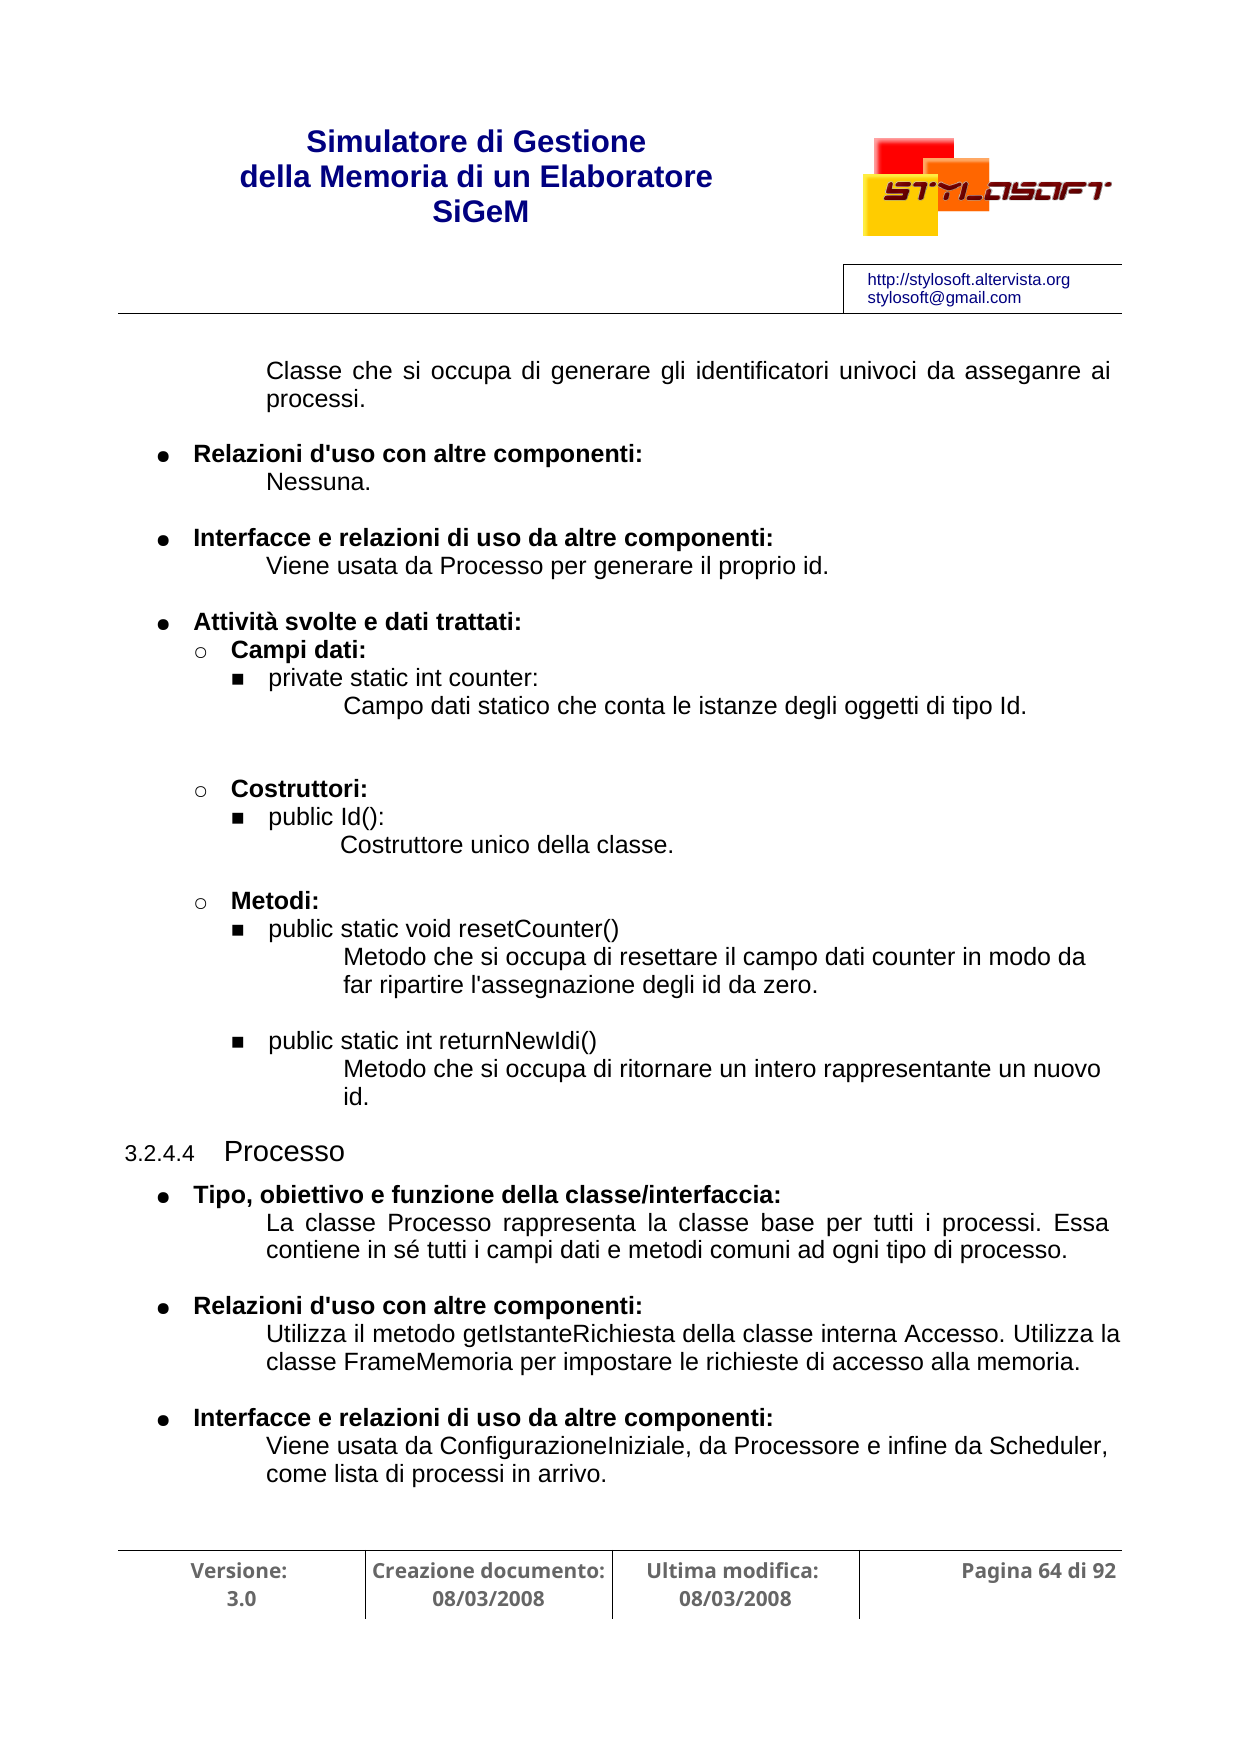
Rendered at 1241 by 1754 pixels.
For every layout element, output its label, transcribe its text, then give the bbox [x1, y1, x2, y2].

list public static void resetCounter() [231, 915, 1122, 943]
list Nessuna. [156, 468, 1122, 496]
list Interfacce e relazioni di uso da altre componenti: [156, 1404, 1122, 1432]
list private static int counter: [231, 664, 1122, 692]
list Metodo che si occupa di ritornare un intero rappresentante un nuovo id. [306, 1054, 1122, 1110]
list Relazioni d'uso con altre componenti: [156, 1292, 1122, 1320]
list Campi dati: [193, 636, 1122, 664]
list Metodo che si occupa di resettare il campo dati counter in modo da far ripartire l'assegnazione degli id da zero. [306, 943, 1122, 999]
list Tipo, obiettivo e funzione della classe/interfaccia: [156, 1180, 1122, 1208]
list La classe Processo rappresenta la classe base per tutti i processi. Essa contiene in sé tutti i campi dati e metodi comuni ad ogni tipo di processo. [156, 1208, 1122, 1264]
text Costruttore unico della classe. [118, 831, 1122, 859]
list Metodi: [193, 887, 1122, 915]
picture [848, 123, 1117, 247]
list Viene usata da Processo per generare il proprio id. [156, 552, 1122, 580]
list Utilizza il metodo getIstanteRichiesta della classe interna Accesso. Utilizza la classe FrameMemoria per impostare le richieste di accesso alla memoria. [156, 1320, 1122, 1376]
list Costruttori: [193, 775, 1122, 803]
list Classe che si occupa di generare gli identificatori univoci da asseganre ai processi. [156, 357, 1122, 412]
list Relazioni d'uso con altre componenti: [156, 440, 1122, 468]
subtitle Processo [118, 1135, 1122, 1168]
list public static int returnNewIdi() [231, 1027, 1122, 1054]
list public Id(): [231, 803, 1122, 831]
list Viene usata da ConfigurazioneIniziale, da Processore e infine da Scheduler, come lista di processi in arrivo. [156, 1432, 1122, 1487]
list Interfacce e relazioni di uso da altre componenti: [156, 524, 1122, 552]
list Attività svolte e dati trattati: [156, 608, 1122, 636]
list Campo dati statico che conta le istanze degli oggetti di tipo Id. [306, 692, 1122, 719]
